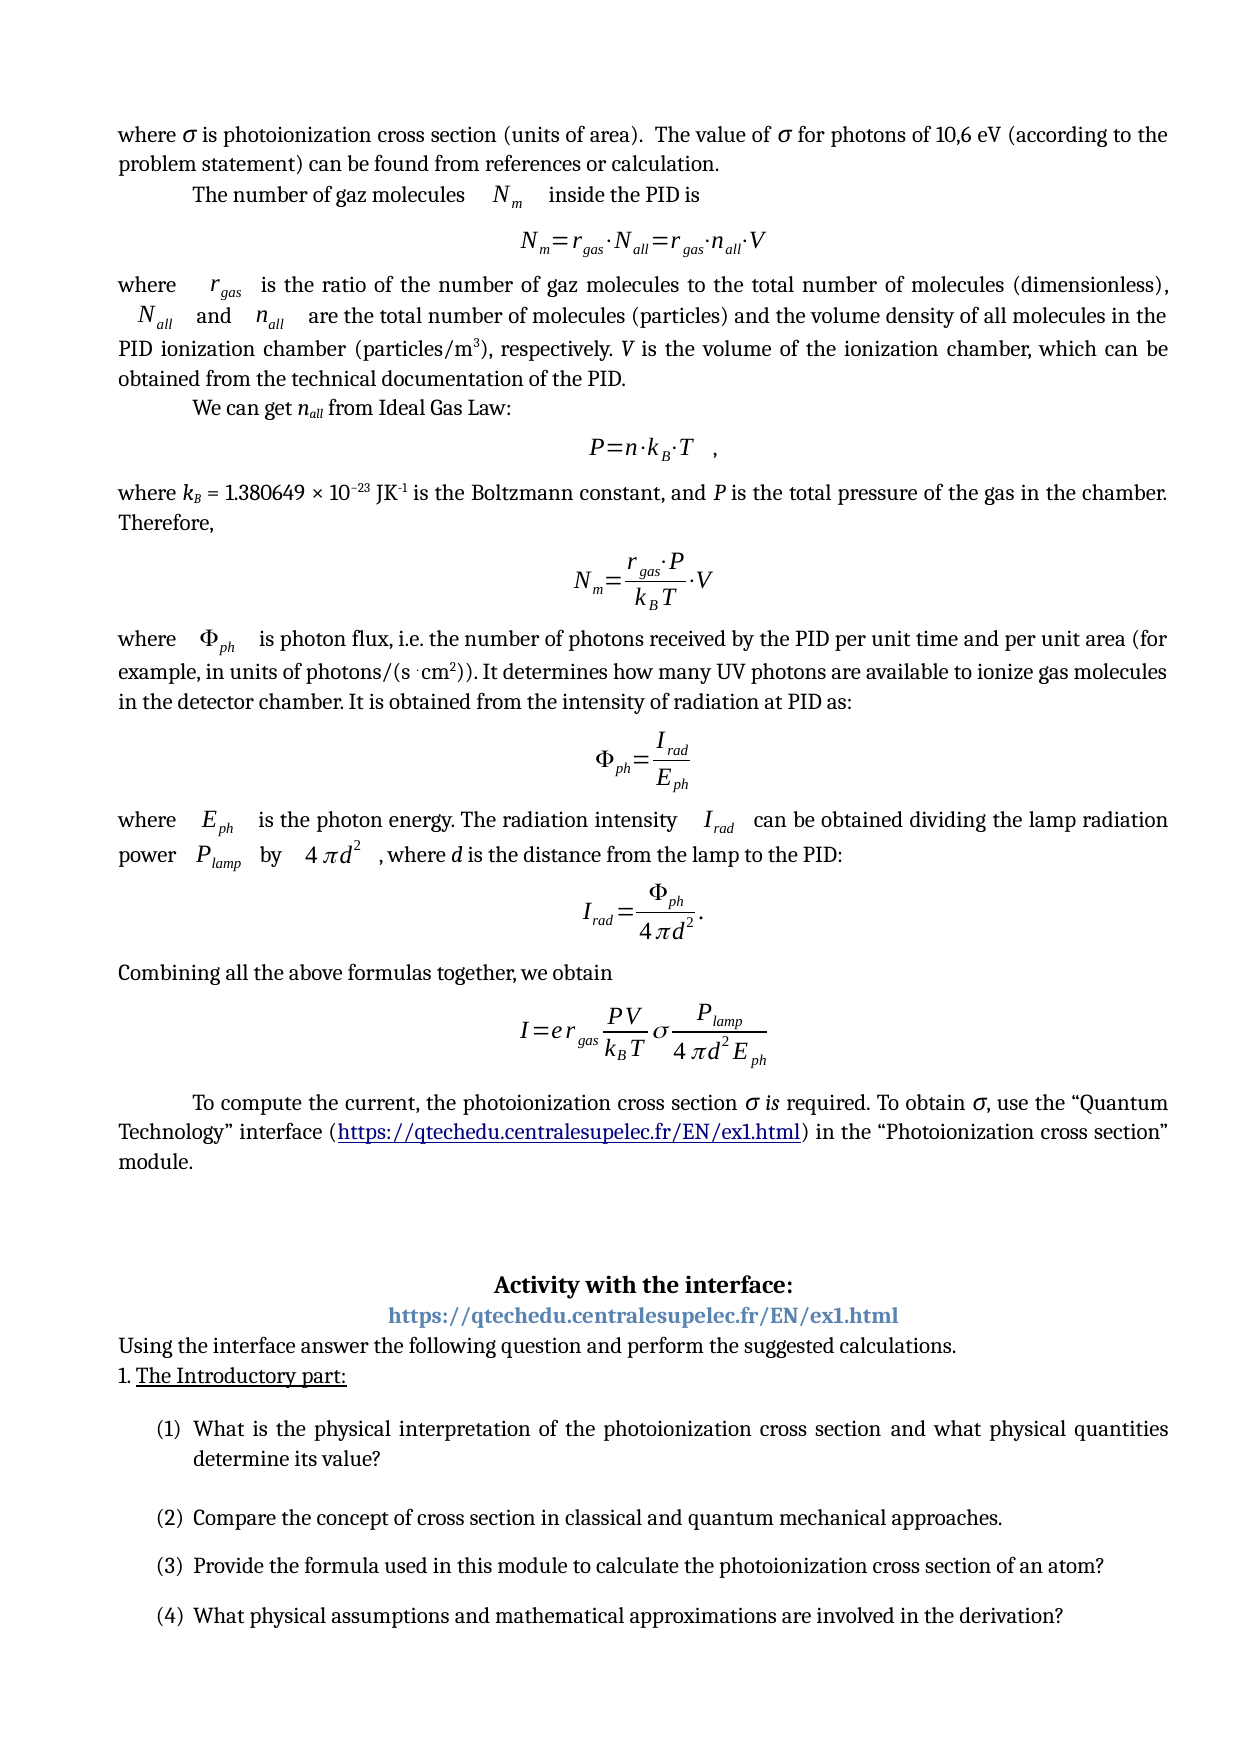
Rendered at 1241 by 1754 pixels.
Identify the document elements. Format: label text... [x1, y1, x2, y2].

text We can get nall from Ideal Gas Law: [118, 392, 1169, 422]
text Using the interface answer the following question and perform the suggested calculations. [118, 1329, 1169, 1359]
list What is the physical interpretation of the photoionization cross section and what physical quantities determine its value? [156, 1413, 1169, 1472]
text where is the ratio of the number of gaz molecules to the total number of molecules (dimensionless), and are the total number of molecules (particles) and the volume density of all molecules in the PID ionization chamber (particles/m3), respectively. V is the volume of the ionization chamber, which can be obtained from the technical documentation of the PID. [118, 270, 1169, 392]
text 1. The Introductory part: [118, 1359, 1169, 1389]
text where is the photon energy. The radiation intensity can be obtained dividing the lamp radiation powerby , where d is the distance from the lamp to the PID: [118, 805, 1169, 872]
text The number of gaz molecules inside the PID is [118, 177, 1169, 215]
text where σ is photoionization cross section (units of area). The value of σ for photons of 10,6 eV (according to the problem statement) can be found from references or calculation. [118, 118, 1169, 177]
list Compare the concept of cross section in classical and quantum mechanical approaches. [156, 1502, 1169, 1531]
text where kB = 1.380649 × 10−23 JK-1 is the Boltzmann constant, and P is the total pressure of the gas in the chamber. Therefore, [118, 477, 1169, 536]
text Activity with the interface: [118, 1270, 1169, 1300]
list What physical assumptions and mathematical approximations are involved in the derivation? [156, 1603, 1169, 1629]
list Provide the formula used in this module to calculate the photoionization cross section of an atom? [156, 1549, 1169, 1579]
text To compute the current, the photoionization cross section σ is required. To obtain σ, use the “Quantum Technology” interface (https://qtechedu.centralesupelec.fr/EN/ex1.html) in the “Photoionization cross section” module. [118, 1086, 1169, 1175]
text , [118, 433, 1169, 465]
text Combining all the above formulas together, we obtain [118, 957, 1169, 987]
text https://qtechedu.centralesupelec.fr/EN/ex1.html [118, 1300, 1169, 1329]
text where is photon flux, i.e. the number of photons received by the PID per unit time and per unit area (for example, in units of photons/(s . cm2)). It determines how many UV photons are available to ionize gas molecules in the detector chamber. It is obtained from the intensity of radiation at PID as: [118, 626, 1169, 715]
